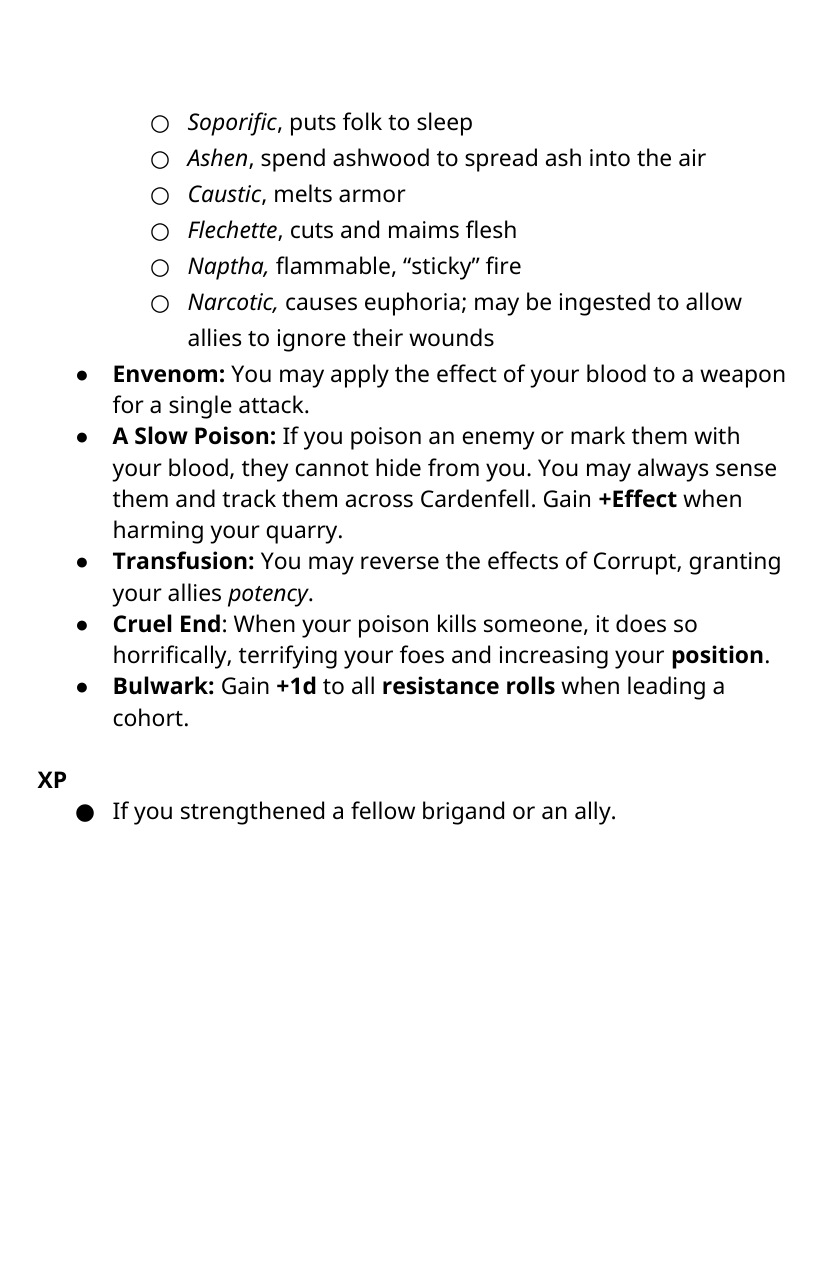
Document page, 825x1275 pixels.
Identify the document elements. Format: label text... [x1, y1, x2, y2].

list Cruel End: When your poison kills someone, it does so horrifically, terrifying your foes and increasing your position. [75, 608, 787, 670]
text XP [37, 764, 787, 795]
list A Slow Poison: If you poison an enemy or mark them with your blood, they cannot hide from you. You may always sense them and track them across Cardenfell. Gain +Effect when harming your quarry. [75, 420, 787, 545]
list Envenom: You may apply the effect of your blood to a weapon for a single attack. [75, 358, 787, 420]
list Ashen, spend ashwood to spread ash into the air [150, 142, 787, 173]
list Soporific, puts folk to sleep [150, 106, 787, 137]
list Bulwark: Gain +1d to all resistance rolls when leading a cohort. [75, 670, 787, 733]
list Transfusion: You may reverse the effects of Corrupt, granting your allies potency. [75, 545, 787, 608]
list Naptha, flammable, “sticky” fire [150, 250, 787, 281]
list If you strengthened a fellow brigand or an ally. [75, 795, 787, 827]
list Flechette, cuts and maims flesh [150, 214, 787, 245]
list Caustic, melts armor [150, 178, 787, 209]
list Narcotic, causes euphoria; may be ingested to allow allies to ignore their wounds [150, 286, 787, 353]
